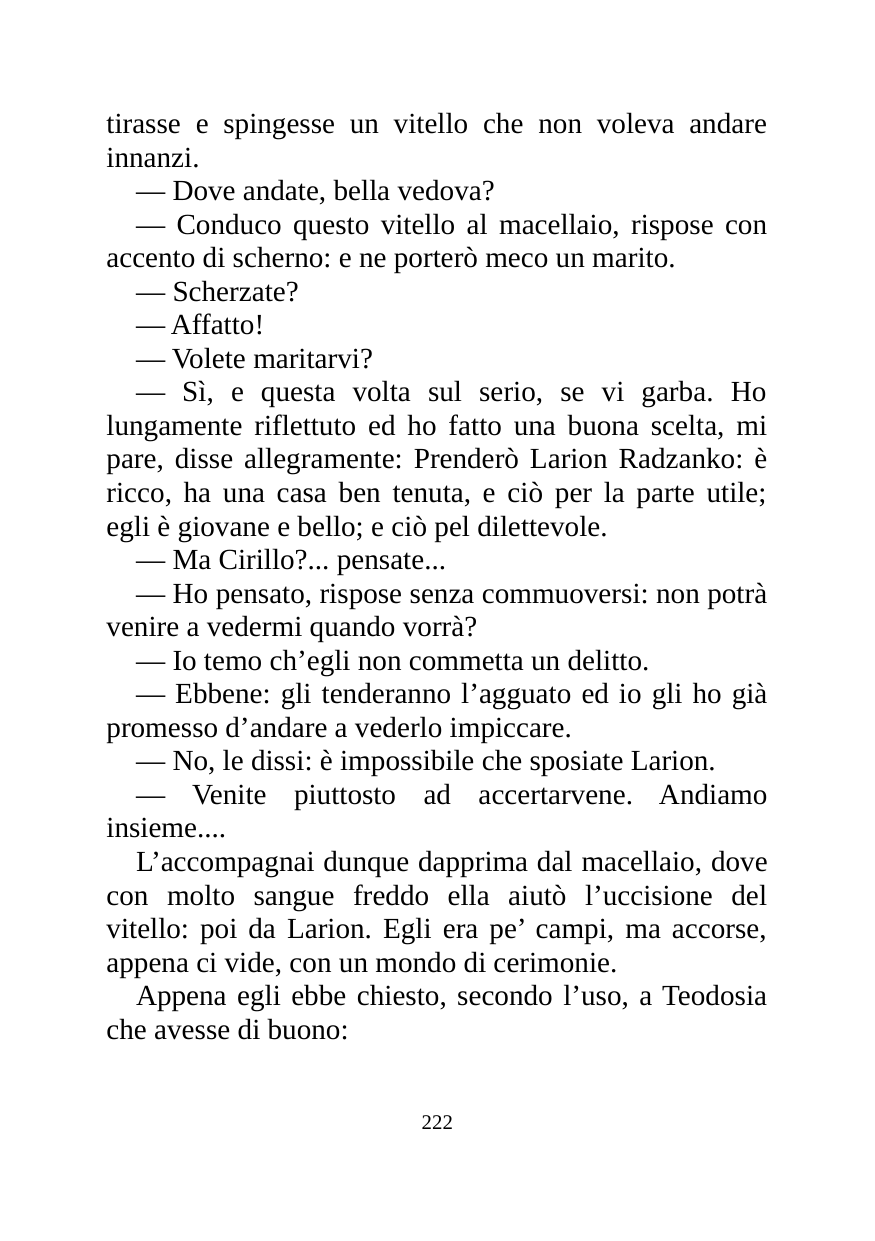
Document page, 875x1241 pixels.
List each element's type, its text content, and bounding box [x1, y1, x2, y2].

text — No, le dissi: è impossibile che sposiate Larion. [106, 743, 768, 777]
text — Ma Cirillo?... pensate... [106, 542, 768, 576]
text — Sì, e questa volta sul serio, se vi garba. Ho lungamente riflettuto ed ho fatto una buona scelta, mi pare, disse allegramente: Prenderò Larion Radzanko: è ricco, ha una casa ben tenuta, e ciò per la parte utile; egli è giovane e bello; e ciò pel dilettevole. [106, 374, 768, 542]
text — Conduco questo vitello al macellaio, rispose con accento di scherno: e ne porterò meco un marito. [106, 207, 768, 274]
text — Affatto! [106, 307, 768, 341]
text — Volete maritarvi? [106, 341, 768, 374]
text — Scherzate? [106, 274, 768, 307]
text Appena egli ebbe chiesto, secondo l’uso, a Teodosia che avesse di buono: [106, 978, 768, 1045]
text — Venite piuttosto ad accertarvene. Andiamo insieme.... [106, 777, 768, 844]
text L’accompagnai dunque dapprima dal macellaio, dove con molto sangue freddo ella aiutò l’uccisione del vitello: poi da Larion. Egli era pe’ campi, ma accorse, appena ci vide, con un mondo di cerimonie. [106, 844, 768, 978]
text tirasse e spingesse un vitello che non voleva andare innanzi. [106, 106, 768, 173]
text — Ebbene: gli tenderanno l’agguato ed io gli ho già promesso d’andare a vederlo impiccare. [106, 676, 768, 743]
text — Ho pensato, rispose senza commuoversi: non potrà venire a vedermi quando vorrà? [106, 576, 768, 643]
text — Dove andate, bella vedova? [106, 173, 768, 207]
text — Io temo ch’egli non commetta un delitto. [106, 643, 768, 676]
